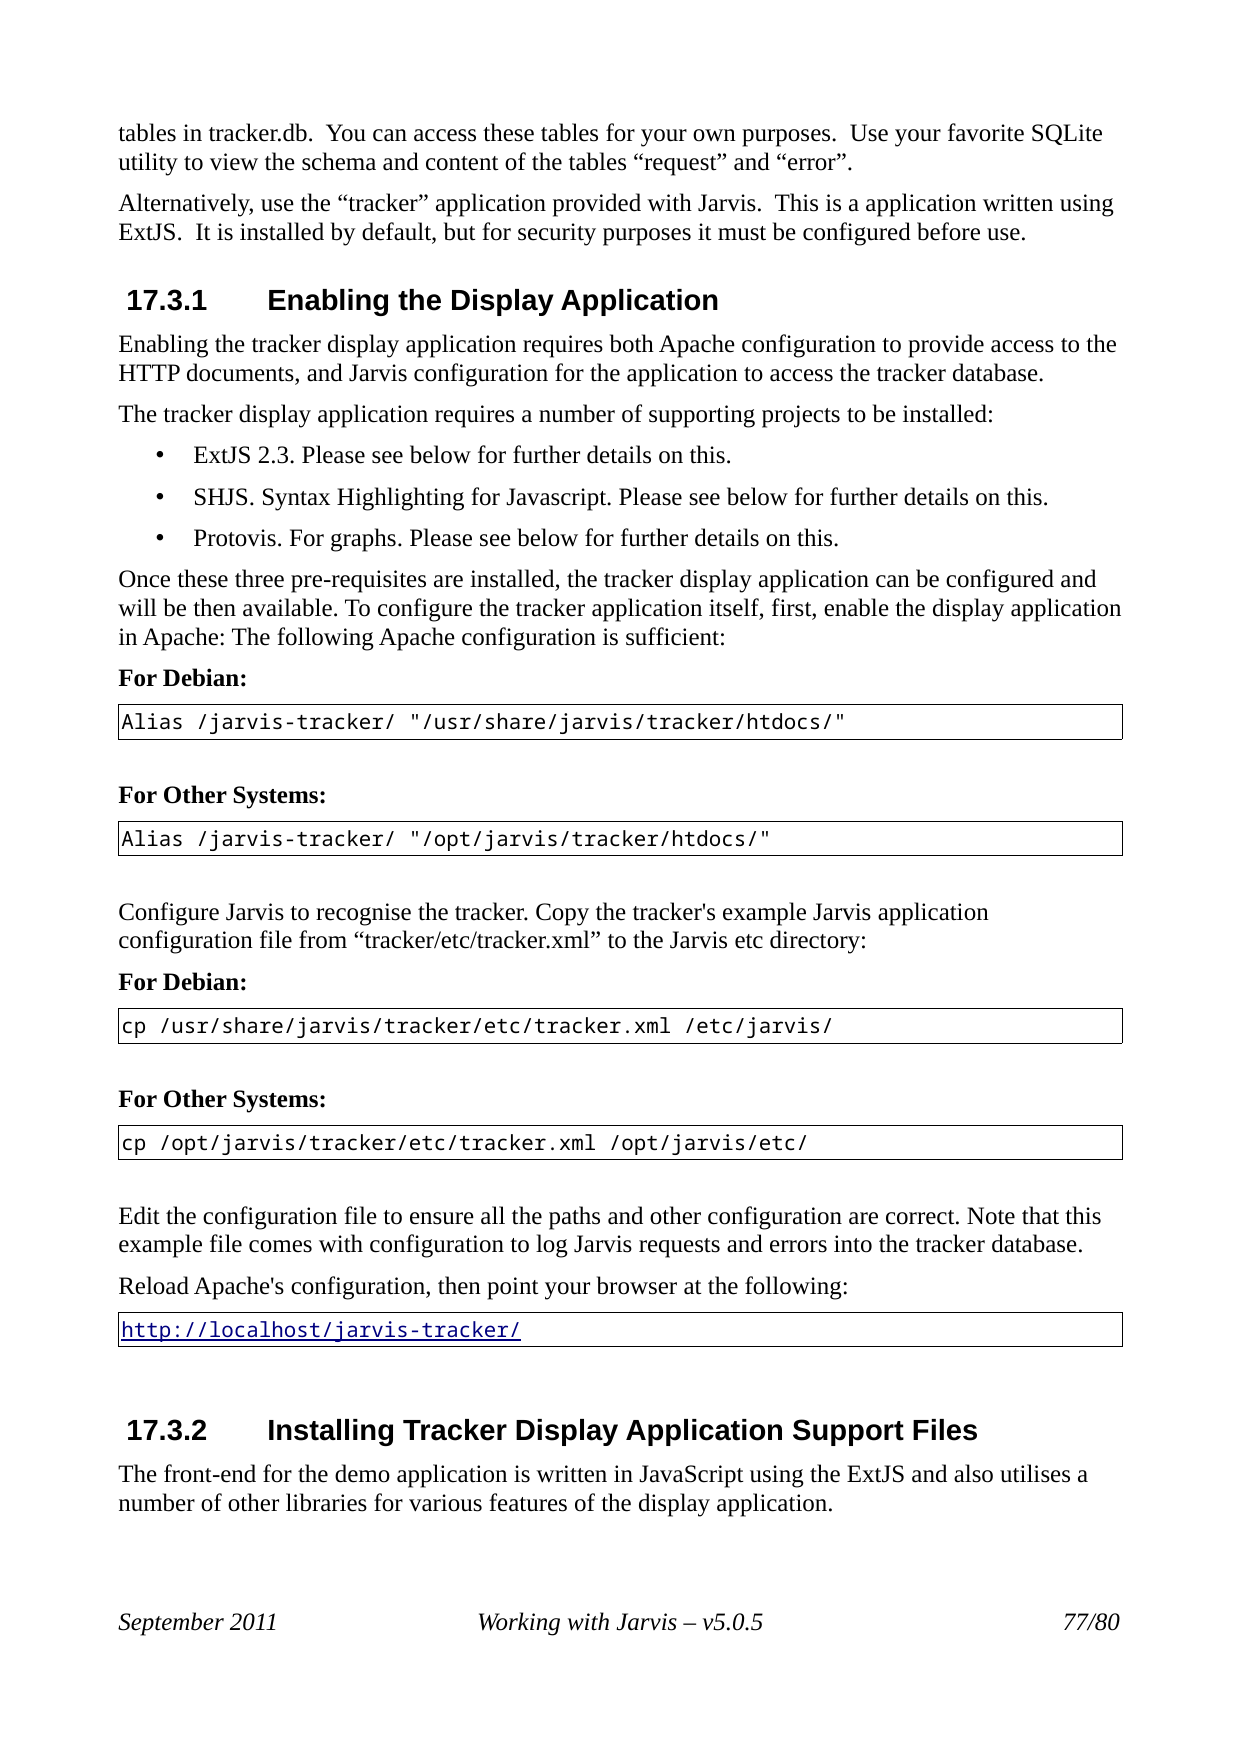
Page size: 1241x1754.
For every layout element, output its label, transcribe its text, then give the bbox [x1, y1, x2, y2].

list ExtJS 2.3. Please see below for further details on this. [156, 440, 1122, 469]
list SHJS. Syntax Highlighting for Javascript. Please see below for further details on this. [156, 482, 1122, 510]
text Enabling the tracker display application requires both Apache configuration to provide access to the HTTP documents, and Jarvis configuration for the application to access the tracker database. [118, 329, 1122, 387]
subtitle Installing Tracker Display Application Support Files [118, 1413, 1122, 1446]
text http://localhost/jarvis-tracker/ [119, 1313, 1122, 1346]
text For Debian: [118, 663, 1122, 692]
text Once these three pre-requisites are installed, the tracker display application can be configured and will be then available. To configure the tracker application itself, first, enable the display application in Apache: The following Apache configuration is sufficient: [118, 564, 1122, 650]
text Reload Apache's configuration, then point your browser at the following: [118, 1271, 1122, 1299]
text Alias /jarvis-tracker/ "/opt/jarvis/tracker/htdocs/" [119, 822, 1122, 855]
text tables in tracker.db. You can access these tables for your own purposes. Use your favorite SQLite utility to view the schema and content of the tables “request” and “error”. [118, 118, 1122, 176]
subtitle Enabling the Display Application [118, 283, 1122, 317]
text cp /usr/share/jarvis/tracker/etc/tracker.xml /etc/jarvis/ [119, 1009, 1122, 1043]
list Protovis. For graphs. Please see below for further details on this. [156, 523, 1122, 552]
text cp /opt/jarvis/tracker/etc/tracker.xml /opt/jarvis/etc/ [119, 1126, 1122, 1159]
text Alias /jarvis-tracker/ "/usr/share/jarvis/tracker/htdocs/" [119, 705, 1122, 739]
text For Other Systems: [118, 1084, 1122, 1113]
text The front-end for the demo application is written in JavaScript using the ExtJS and also utilises a number of other libraries for various features of the display application. [118, 1459, 1122, 1516]
text For Debian: [118, 967, 1122, 996]
text Alternatively, use the “tracker” application provided with Jarvis. This is a application written using ExtJS. It is installed by default, but for security purposes it must be configured before use. [118, 188, 1122, 246]
text The tracker display application requires a number of supporting projects to be installed: [118, 399, 1122, 428]
text Configure Jarvis to recognise the tracker. Copy the tracker's example Jarvis application configuration file from “tracker/etc/tracker.xml” to the Jarvis etc directory: [118, 897, 1122, 954]
text Edit the configuration file to ensure all the paths and other configuration are correct. Note that this example file comes with configuration to log Jarvis requests and errors into the tracker database. [118, 1201, 1122, 1258]
text For Other Systems: [118, 780, 1122, 809]
